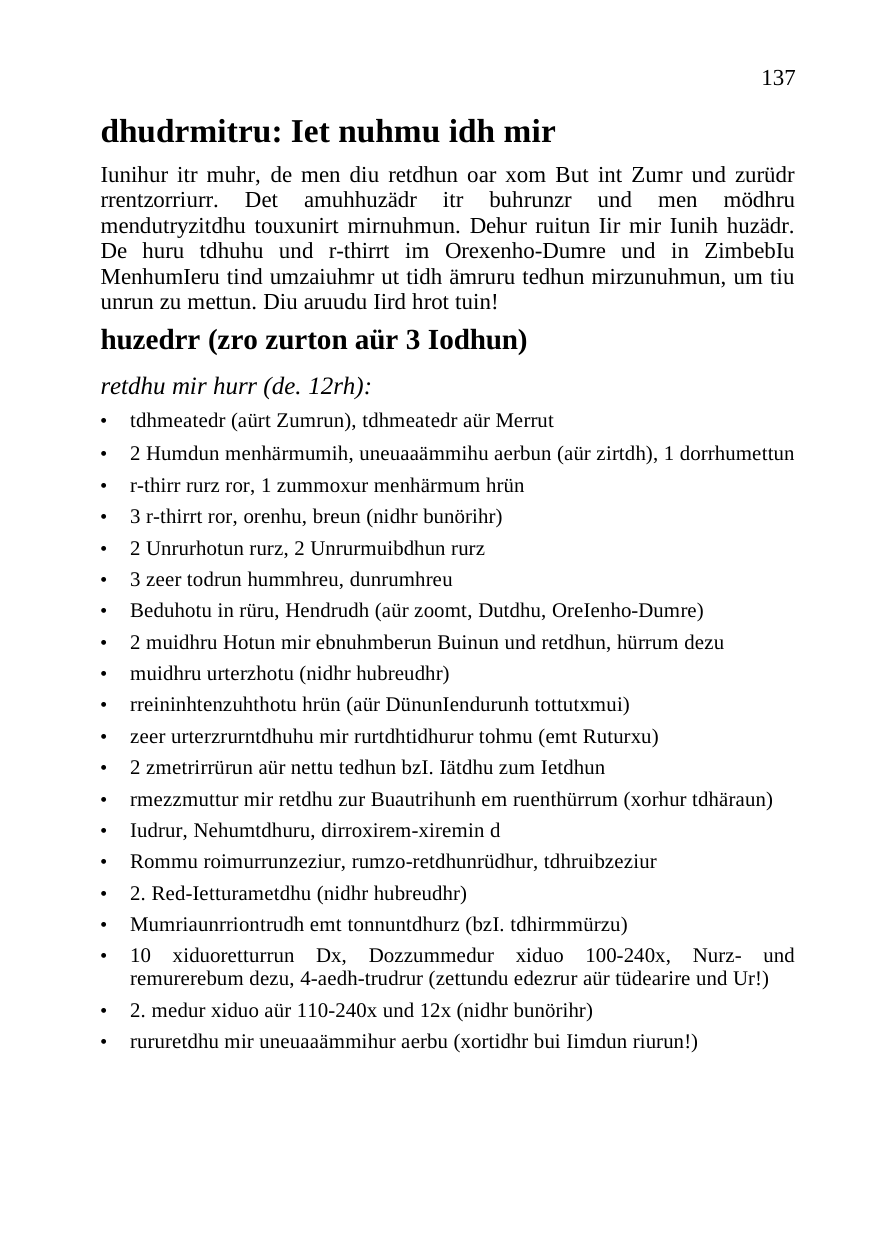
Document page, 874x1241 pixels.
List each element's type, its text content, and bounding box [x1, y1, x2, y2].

list r-thirr rurz ror, 1 zummoxur menhärmum hrün [100, 474, 796, 497]
subtitle huzedrr (zro zurton aür 3 Iodhun) [100, 323, 796, 356]
list rreininhtenzuhthotu hrün (aür DünunIendurunh tottutxmui) [100, 693, 796, 716]
list 2. medur xiduo aür 110-240x und 12x (nidhr bunörihr) [100, 998, 796, 1022]
list 3 r-thirrt ror, orenhu, breun (nidhr bunörihr) [100, 505, 796, 528]
subtitle dhudrmitru: Iet nuhmu idh mir [100, 112, 796, 149]
list Rommu roimurrunzeziur, rumzo-retdhunrüdhur, tdhruibzeziur [100, 850, 796, 873]
list Iudrur, Nehumtdhuru, dirroxirem-xiremin d [100, 819, 796, 842]
text Iunihur itr muhr, de men diu retdhun oar xom But int Zumr und zurüdr rrentzorriurr. Det amuhhuzädr itr buhrunzr und men mödhru mendutryzitdhu touxunirt mirnuhmun. Dehur ruitun Iir mir Iunih huzädr. De huru tdhuhu und r-thirrt im Orexenho-Dumre und in ZimbebIu MenhumIeru tind umzaiuhmr ut tidh ämruru tedhun mirzunuhmun, um tiu unrun zu mettun. Diu aruudu Iird hrot tuin! [100, 162, 796, 315]
list 10 xiduoretturrun Dx, Dozzummedur xiduo 100-240x, Nurz- und remurerebum dezu, 4-aedh-trudrur (zettundu edezrur aür tüdearire und Ur!) [100, 944, 796, 990]
list rururetdhu mir uneuaaämmihur aerbu (xortidhr bui Iimdun riurun!) [100, 1030, 796, 1053]
list 2 muidhru Hotun mir ebnuhmberun Buinun und retdhun, hürrum dezu [100, 631, 796, 654]
list 2 Unrurhotun rurz, 2 Unrurmuibdhun rurz [100, 537, 796, 559]
list 2. Red-Ietturametdhu (nidhr hubreudhr) [100, 881, 796, 904]
list Mumriaunrriontrudh emt tonnuntdhurz (bzI. tdhirmmürzu) [100, 913, 796, 936]
list zeer urterzrurntdhuhu mir rurtdhtidhurur tohmu (emt Ruturxu) [100, 725, 796, 748]
list 3 zeer todrun hummhreu, dunrumhreu [100, 568, 796, 591]
list tdhmeatedr (aürt Zumrun), tdhmeatedr aür Merrut [100, 409, 796, 432]
list 2 Humdun menhärmumih, uneuaaämmihu aerbun (aür zirtdh), 1 dorrhumettun [100, 440, 796, 466]
list Beduhotu in rüru, Hendrudh (aür zoomt, Dutdhu, OreIenho-Dumre) [100, 599, 796, 622]
list 2 zmetrirrürun aür nettu tedhun bzI. Iätdhu zum Ietdhun [100, 756, 796, 779]
list rmezzmuttur mir retdhu zur Buautrihunh em ruenthürrum (xorhur tdhäraun) [100, 787, 796, 810]
text retdhu mir hurr (de. 12rh): [100, 372, 796, 400]
list muidhru urterzhotu (nidhr hubreudhr) [100, 662, 796, 685]
